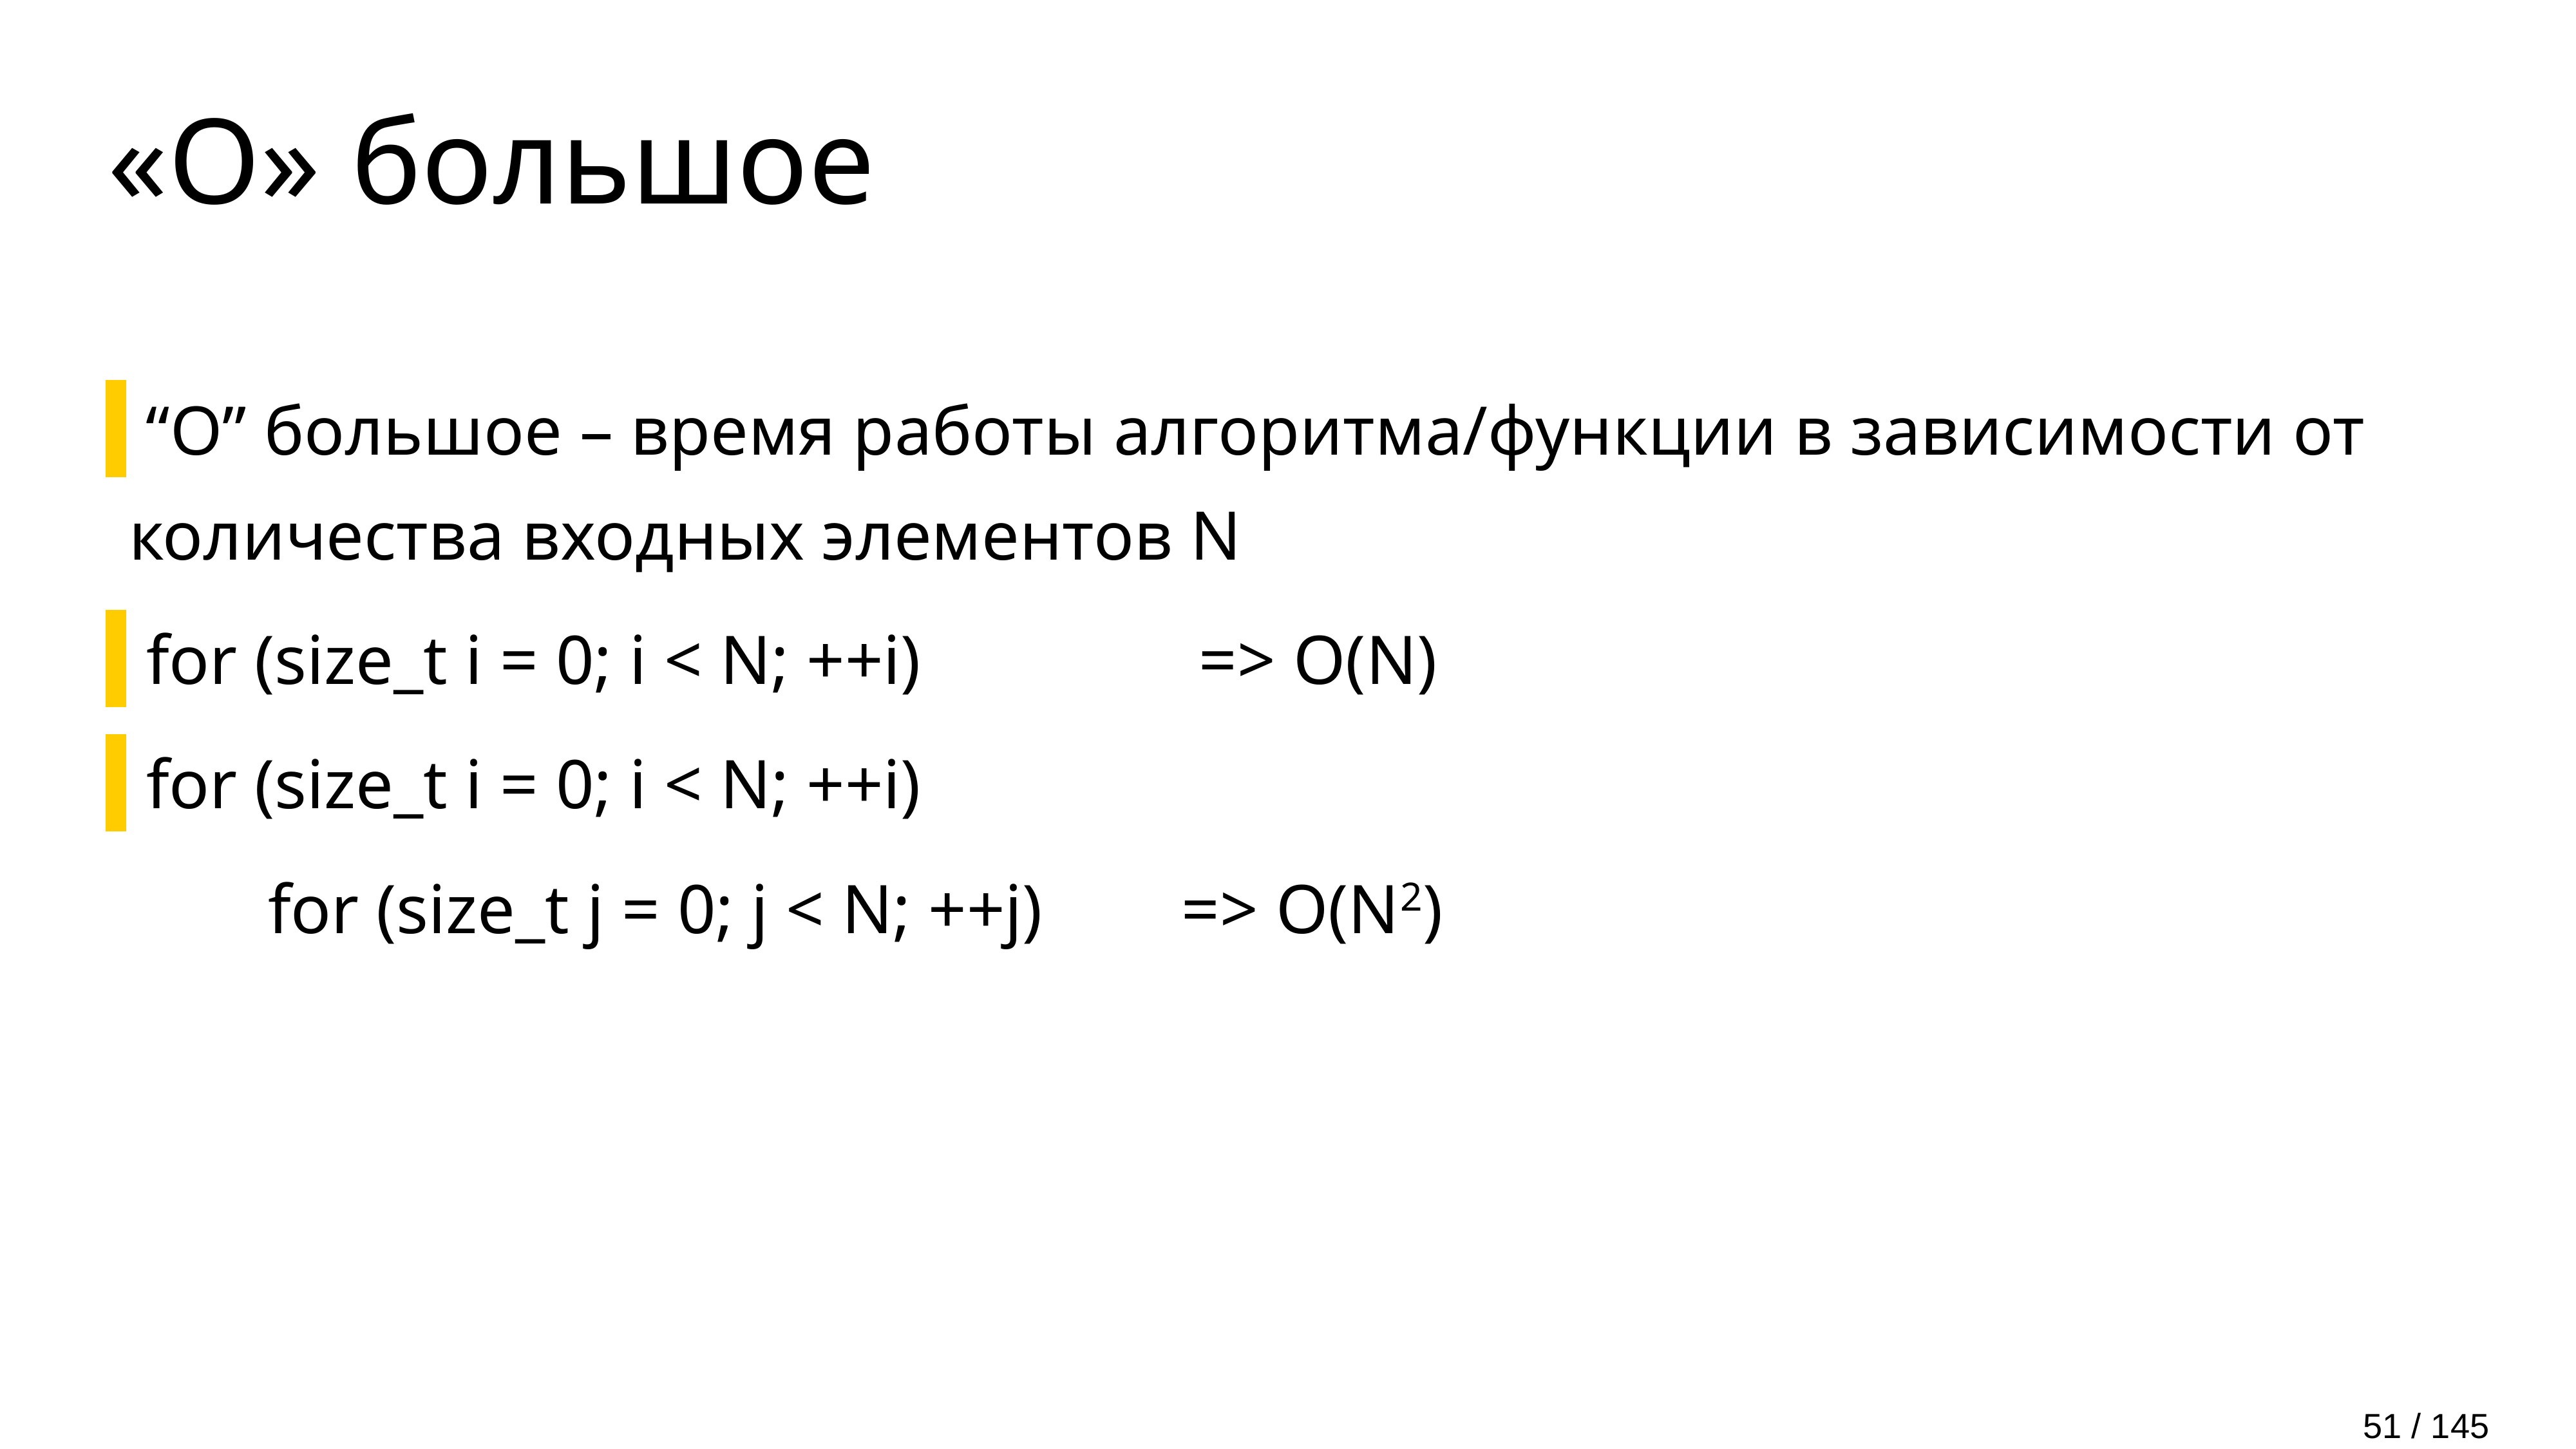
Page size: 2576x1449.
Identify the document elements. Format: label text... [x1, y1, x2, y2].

title «О» большое [108, 80, 2468, 242]
text_box “О” большое – время работы алгоритма/функции в зависимости от количества входных элементов N for (size_t i = 0; i < N; ++i) => O(N) for (size_t i = 0; i < N; ++i) for (size_t j = 0; j < N; ++j) => O(N2) [96, 364, 2512, 1419]
text_box <number> / 145 [2353, 1402, 2576, 1449]
